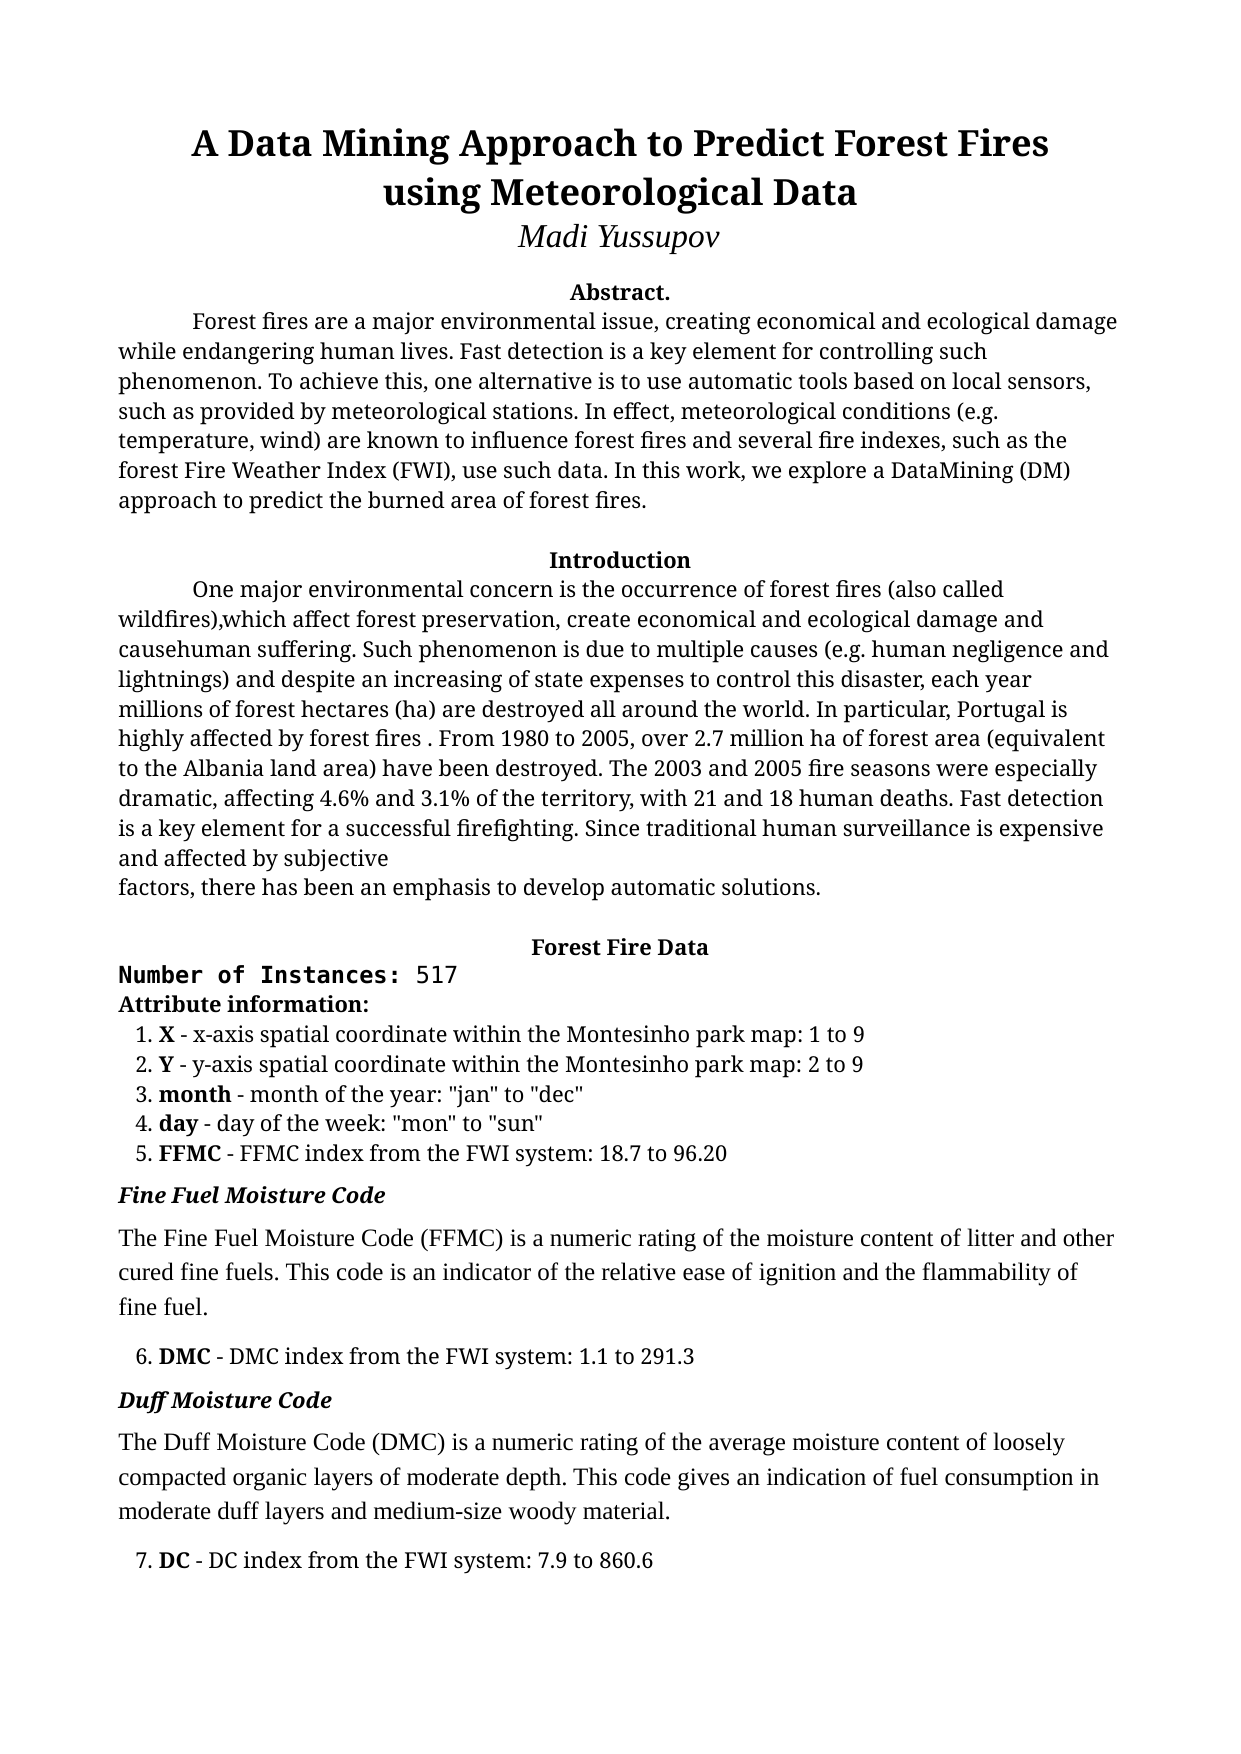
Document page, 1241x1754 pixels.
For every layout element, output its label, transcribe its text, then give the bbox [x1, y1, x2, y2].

text Madi Yussupov [118, 216, 1122, 254]
text The Duff Moisture Code (DMC) is a numeric rating of the average moisture content of loosely compacted organic layers of moderate depth. This code gives an indication of fuel consumption in moderate duff layers and medium-size woody material. [118, 1427, 1122, 1525]
text Number of Instances: 517 [118, 962, 1122, 989]
text 4. day - day of the week: "mon" to "sun" [118, 1108, 1122, 1138]
text Abstract. [118, 277, 1122, 306]
text using Meteorological Data [118, 167, 1122, 216]
text One major environmental concern is the occurrence of forest fires (also called wildfires),which affect forest preservation, create economical and ecological damage and causehuman suffering. Such phenomenon is due to multiple causes (e.g. human negligence and lightnings) and despite an increasing of state expenses to control this disaster, each year millions of forest hectares (ha) are destroyed all around the world. In particular, Portugal is highly affected by forest fires . From 1980 to 2005, over 2.7 million ha of forest area (equivalent to the Albania land area) have been destroyed. The 2003 and 2005 fire seasons were especially dramatic, affecting 4.6% and 3.1% of the territory, with 21 and 18 human deaths. Fast detection is a key element for a successful firefighting. Since traditional human surveillance is expensive and affected by subjective [118, 574, 1122, 872]
text 1. X - x-axis spatial coordinate within the Montesinho park map: 1 to 9 [118, 1019, 1122, 1049]
text Attribute information: [118, 989, 1122, 1019]
text The Fine Fuel Moisture Code (FFMC) is a numeric rating of the moisture content of litter and other cured fine fuels. This code is an indicator of the relative ease of ignition and the flammability of fine fuel. [118, 1223, 1122, 1320]
text Introduction [118, 545, 1122, 574]
text 7. DC - DC index from the FWI system: 7.9 to 860.6 [118, 1545, 1122, 1575]
text factors, there has been an emphasis to develop automatic solutions. [118, 872, 1122, 902]
text A Data Mining Approach to Predict Forest Fires [118, 118, 1122, 167]
text Forest fires are a major environmental issue, creating economical and ecological damage while endangering human lives. Fast detection is a key element for controlling such phenomenon. To achieve this, one alternative is to use automatic tools based on local sensors, such as provided by meteorological stations. In effect, meteorological conditions (e.g. temperature, wind) are known to influence forest fires and several fire indexes, such as the forest Fire Weather Index (FWI), use such data. In this work, we explore a DataMining (DM) approach to predict the burned area of forest fires. [118, 306, 1122, 515]
text 3. month - month of the year: "jan" to "dec" [118, 1078, 1122, 1108]
subtitle Duff Moisture Code [118, 1385, 1122, 1415]
text 5. FFMC - FFMC index from the FWI system: 18.7 to 96.20 [118, 1138, 1122, 1168]
text 6. DMC - DMC index from the FWI system: 1.1 to 291.3 [118, 1341, 1122, 1371]
text 2. Y - y-axis spatial coordinate within the Montesinho park map: 2 to 9 [118, 1049, 1122, 1078]
text Forest Fire Data [118, 932, 1122, 962]
subtitle Fine Fuel Moisture Code [118, 1180, 1122, 1210]
